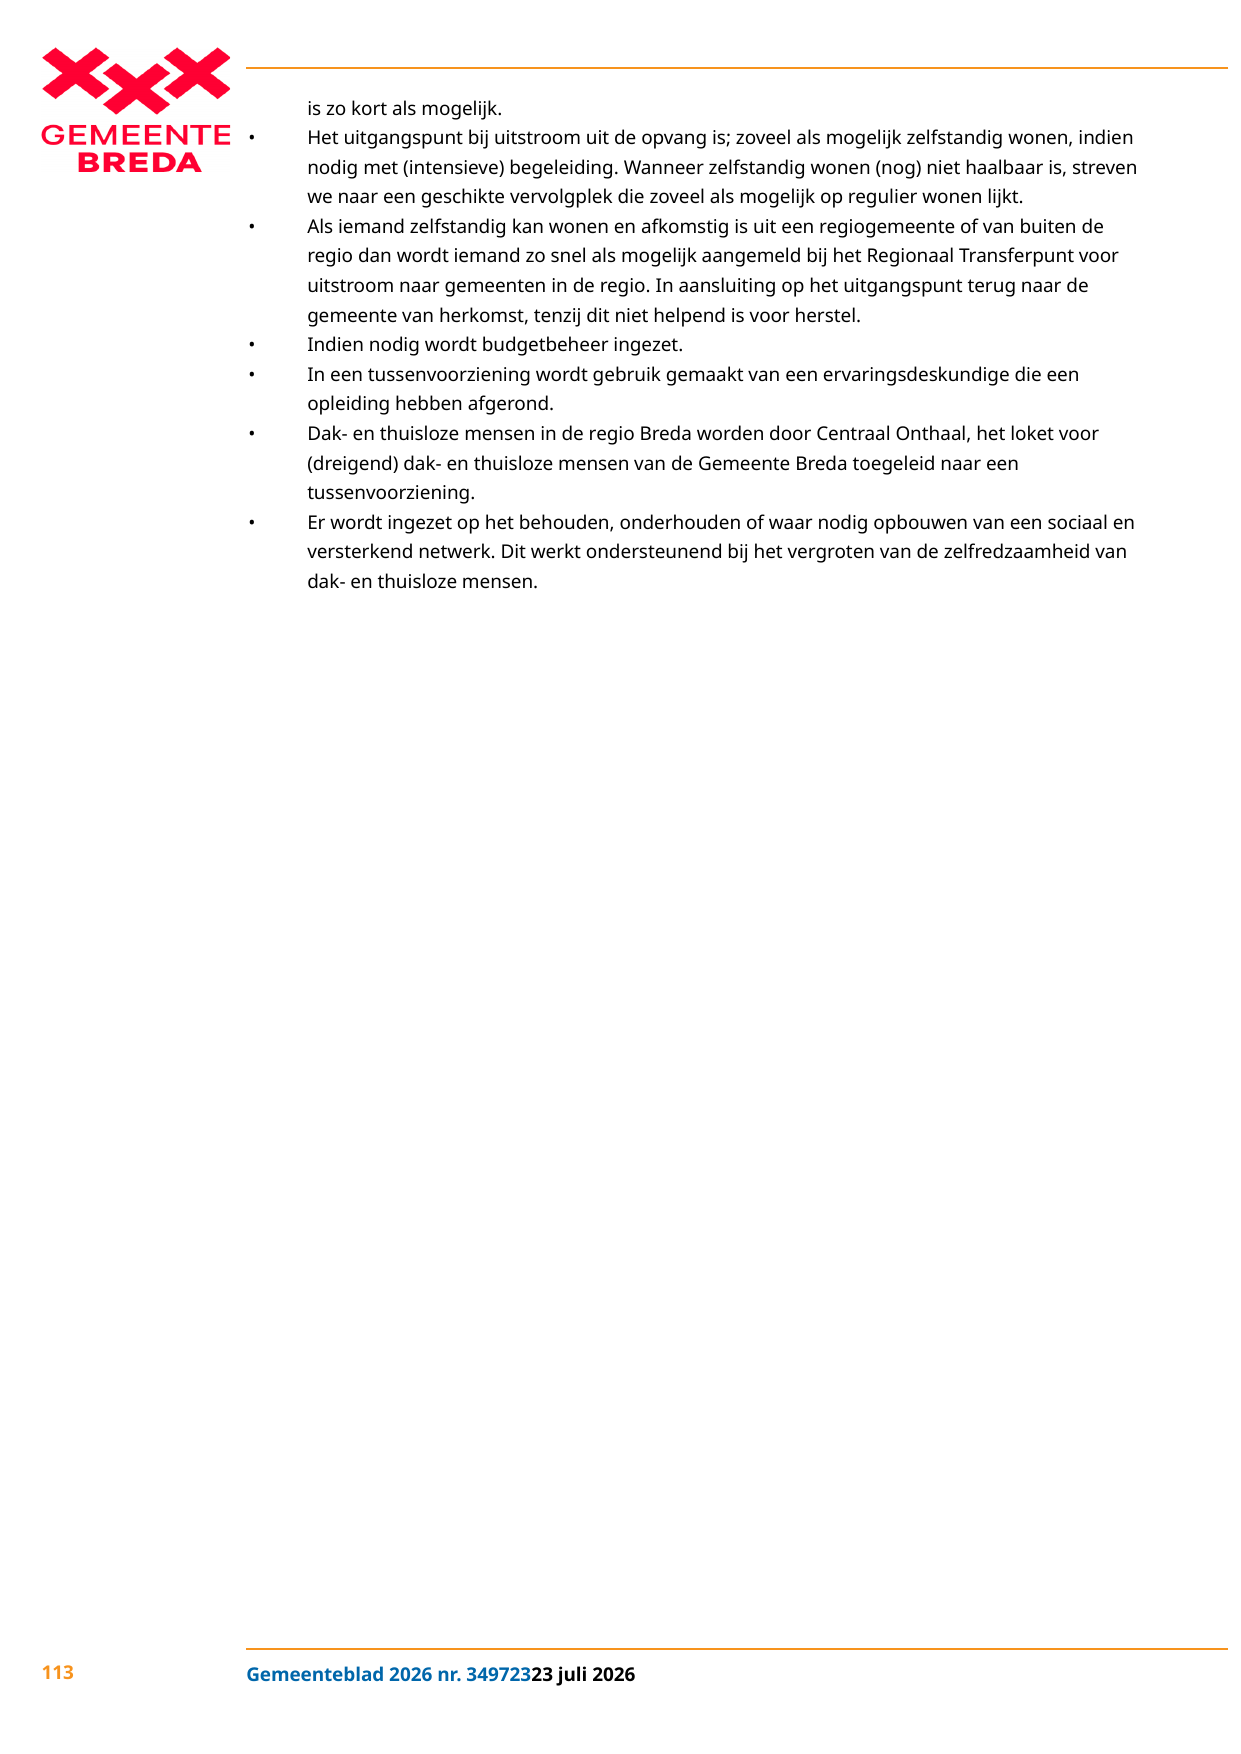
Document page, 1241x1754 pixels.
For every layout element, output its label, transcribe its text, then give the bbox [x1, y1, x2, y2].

list Indien nodig wordt budgetbeheer ingezet. [248, 331, 1152, 357]
list is zo kort als mogelijk. [248, 95, 1152, 121]
picture [41, 47, 231, 172]
list Dak- en thuisloze mensen in de regio Breda worden door Centraal Onthaal, het loket voor (dreigend) dak- en thuisloze mensen van de Gemeente Breda toegeleid naar een tussenvoorziening. [248, 420, 1152, 505]
list Het uitgangspunt bij uitstroom uit de opvang is; zoveel als mogelijk zelfstandig wonen, indien nodig met (intensieve) begeleiding. Wanneer zelfstandig wonen (nog) niet haalbaar is, streven we naar een geschikte vervolgplek die zoveel als mogelijk op regulier wonen lijkt. [248, 124, 1152, 209]
list Als iemand zelfstandig kan wonen en afkomstig is uit een regiogemeente of van buiten de regio dan wordt iemand zo snel als mogelijk aangemeld bij het Regionaal Transferpunt voor uitstroom naar gemeenten in de regio. In aansluiting op het uitgangspunt terug naar de gemeente van herkomst, tenzij dit niet helpend is voor herstel. [248, 213, 1152, 328]
list Er wordt ingezet op het behouden, onderhouden of waar nodig opbouwen van een sociaal en versterkend netwerk. Dit werkt ondersteunend bij het vergroten van de zelfredzaamheid van dak- en thuisloze mensen. [248, 509, 1152, 594]
list In een tussenvoorziening wordt gebruik gemaakt van een ervaringsdeskundige die een opleiding hebben afgerond. [248, 361, 1152, 416]
